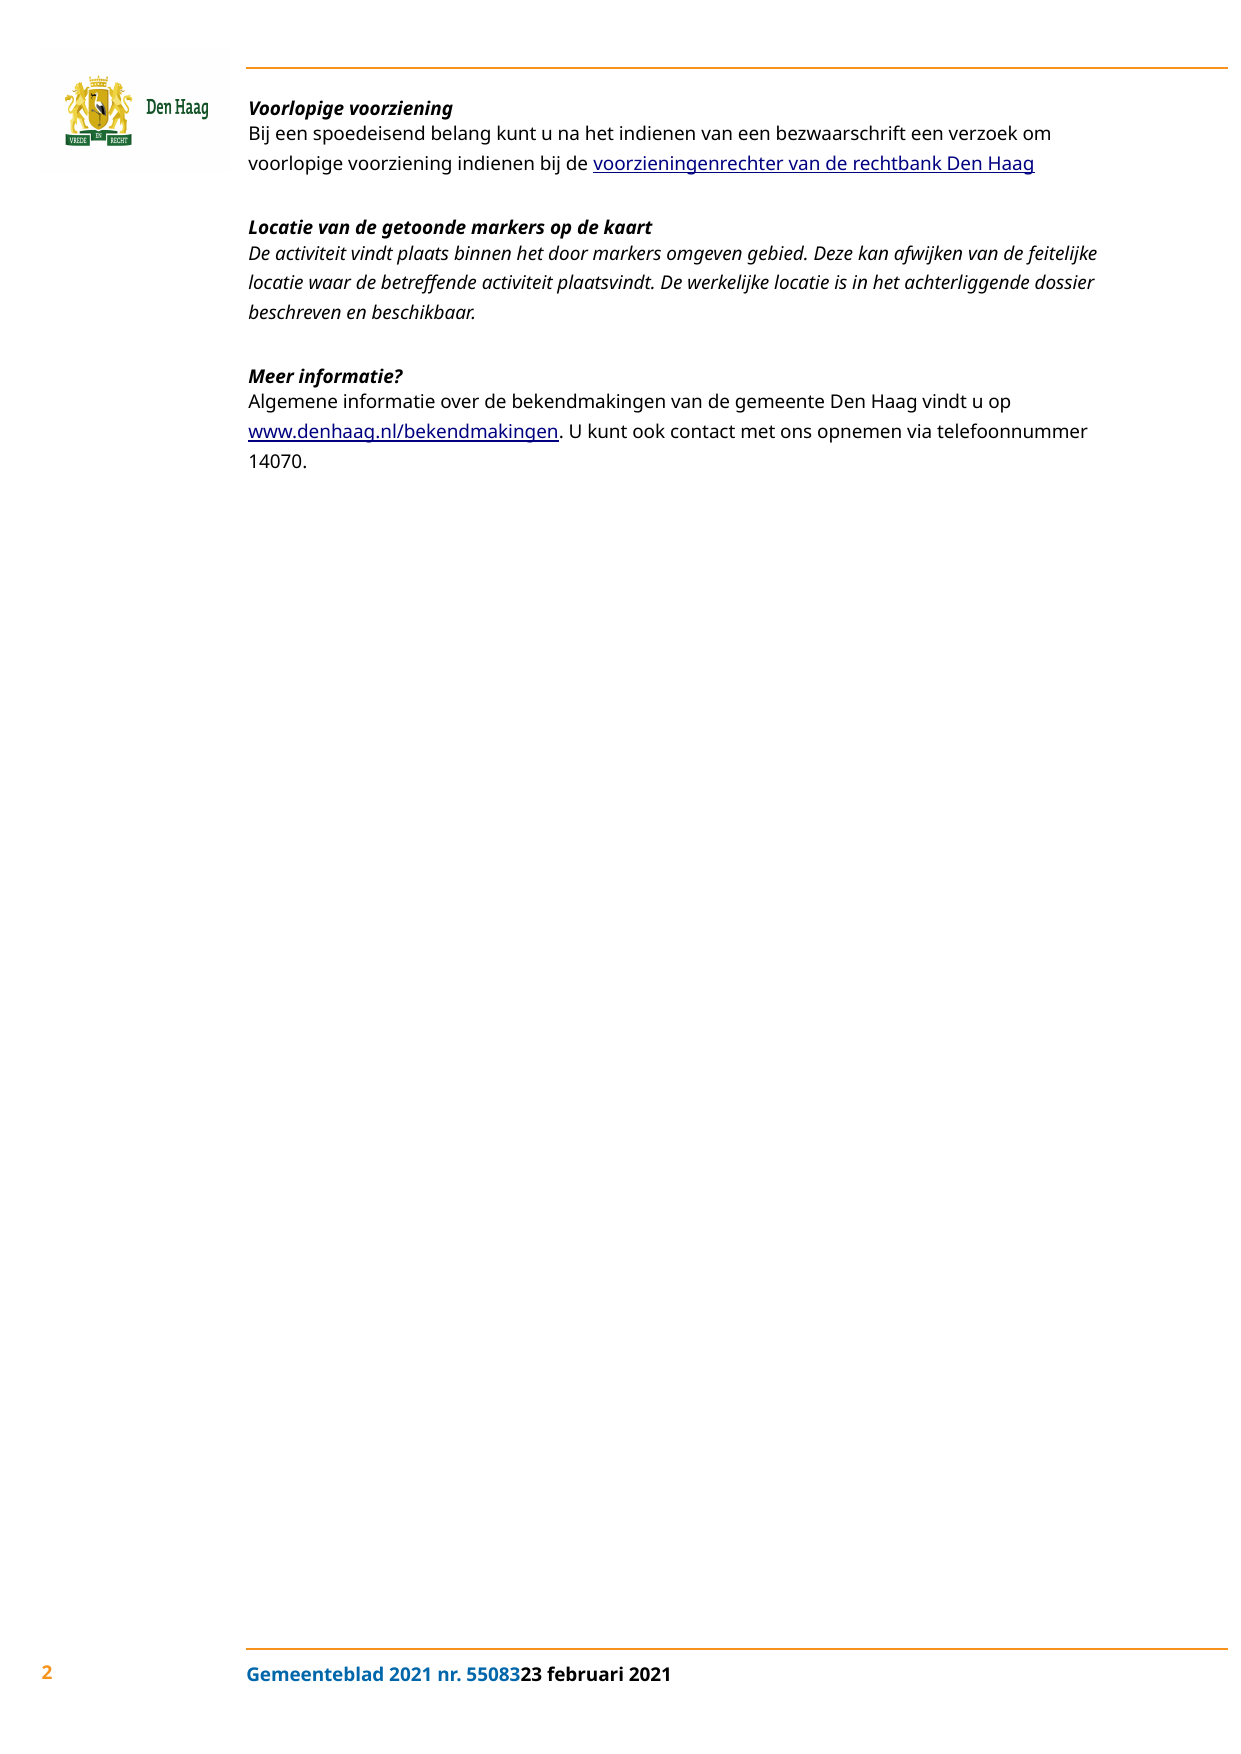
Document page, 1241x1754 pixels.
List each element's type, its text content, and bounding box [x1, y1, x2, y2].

text Algemene informatie over de bekendmakingen van de gemeente Den Haag vindt u op www.denhaag.nl/bekendmakingen. U kunt ook contact met ons opnemen via telefoonnummer 14070. [248, 389, 1152, 473]
picture [41, 47, 231, 172]
text Meer informatie? [248, 363, 1152, 389]
text De activiteit vindt plaats binnen het door markers omgeven gebied. Deze kan afwijken van de feitelijke locatie waar de betreffende activiteit plaatsvindt. De werkelijke locatie is in het achterliggende dossier beschreven en beschikbaar. [248, 240, 1152, 325]
text Locatie van de getoonde markers op de kaart [248, 214, 1152, 240]
text Bij een spoedeisend belang kunt u na het indienen van een bezwaarschrift een verzoek om voorlopige voorziening indienen bij de voorzieningenrechter van de rechtbank Den Haag [248, 121, 1152, 176]
text Voorlopige voorziening [248, 95, 1152, 121]
